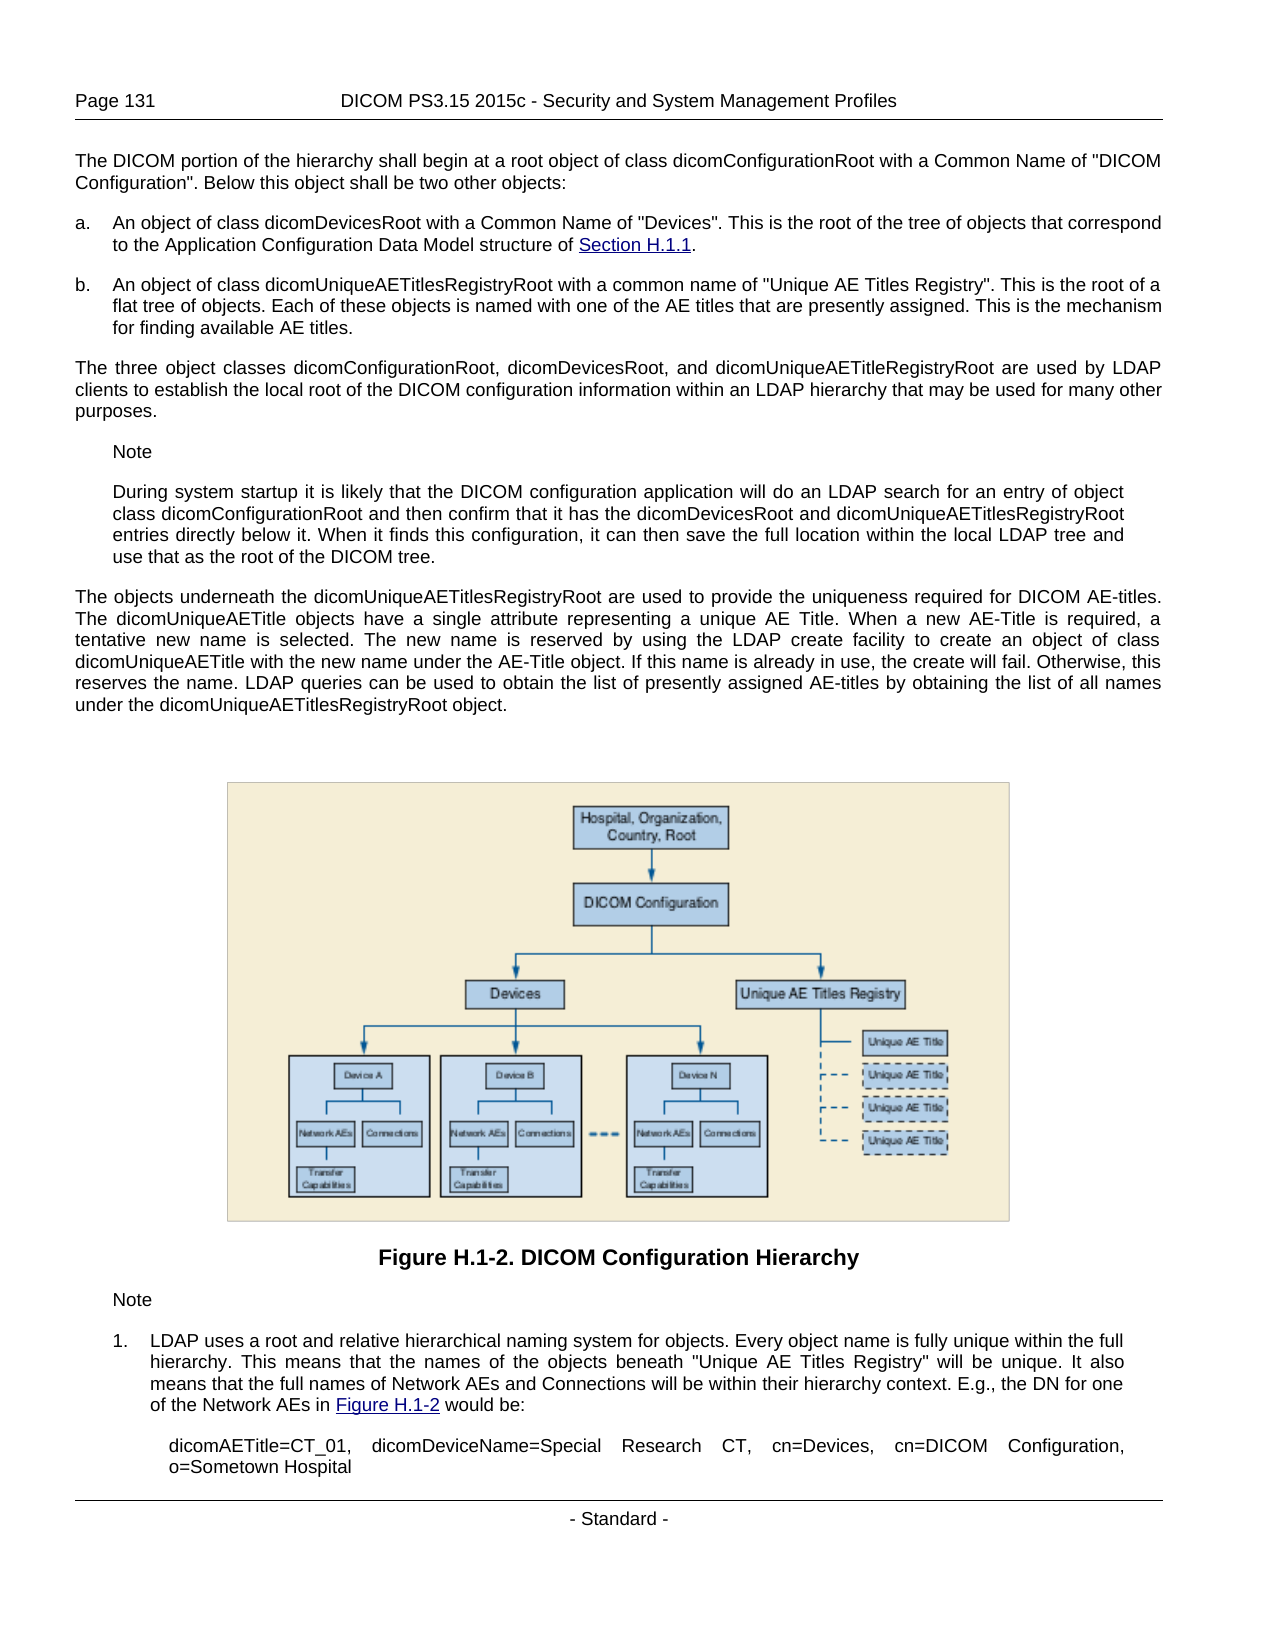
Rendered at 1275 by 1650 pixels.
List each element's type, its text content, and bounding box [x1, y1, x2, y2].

text The three object classes dicomConfigurationRoot, dicomDevicesRoot, and dicomUniqueAETitleRegistryRoot are used by LDAP clients to establish the local root of the DICOM configuration information within an LDAP hierarchy that may be used for many other purposes. [75, 357, 1162, 422]
text Note [112, 1289, 1125, 1311]
text Figure H.1-2. DICOM Configuration Hierarchy [75, 1245, 1162, 1271]
text The objects underneath the dicomUniqueAETitlesRegistryRoot are used to provide the uniqueness required for DICOM AE-titles. The dicomUniqueAETitle objects have a single attribute representing a unique AE Title. When a new AE-Title is required, a tentative new name is selected. The new name is reserved by using the LDAP create facility to create an object of class dicomUniqueAETitle with the new name under the AE-Title object. If this name is already in use, the create will fail. Otherwise, this reserves the name. LDAP queries can be used to obtain the list of presently assigned AE-titles by obtaining the list of all names under the dicomUniqueAETitlesRegistryRoot object. [75, 586, 1162, 715]
text dicomAETitle=CT_01, dicomDeviceName=Special Research CT, cn=Devices, cn=DICOM Configuration, o=Sometown Hospital [169, 1434, 1125, 1478]
picture [226, 781, 1011, 1223]
text Note [112, 441, 1125, 462]
text The DICOM portion of the hierarchy shall begin at a root object of class dicomConfigurationRoot with a Common Name of "DICOM Configuration". Below this object shall be two other objects: [75, 150, 1162, 193]
list LDAP uses a root and relative hierarchical naming system for objects. Every object name is fully unique within the full hierarchy. This means that the names of the objects beneath "Unique AE Titles Registry" will be unique. It also means that the full names of Network AEs and Connections will be within their hierarchy context. E.g., the DN for one of the Network AEs in Figure H.1-2 would be: [112, 1329, 1125, 1416]
list An object of class dicomDevicesRoot with a Common Name of "Devices". This is the root of the tree of objects that correspond to the Application Configuration Data Model structure of Section H.1.1. [75, 212, 1162, 255]
list An object of class dicomUniqueAETitlesRegistryRoot with a common name of "Unique AE Titles Registry". This is the root of a flat tree of objects. Each of these objects is named with one of the AE titles that are presently assigned. This is the mechanism for finding available AE titles. [75, 274, 1162, 338]
text During system startup it is likely that the DICOM configuration application will do an LDAP search for an entry of object class dicomConfigurationRoot and then confirm that it has the dicomDevicesRoot and dicomUniqueAETitlesRegistryRoot entries directly below it. When it finds this configuration, it can then save the full location within the local LDAP tree and use that as the root of the DICOM tree. [112, 481, 1125, 567]
